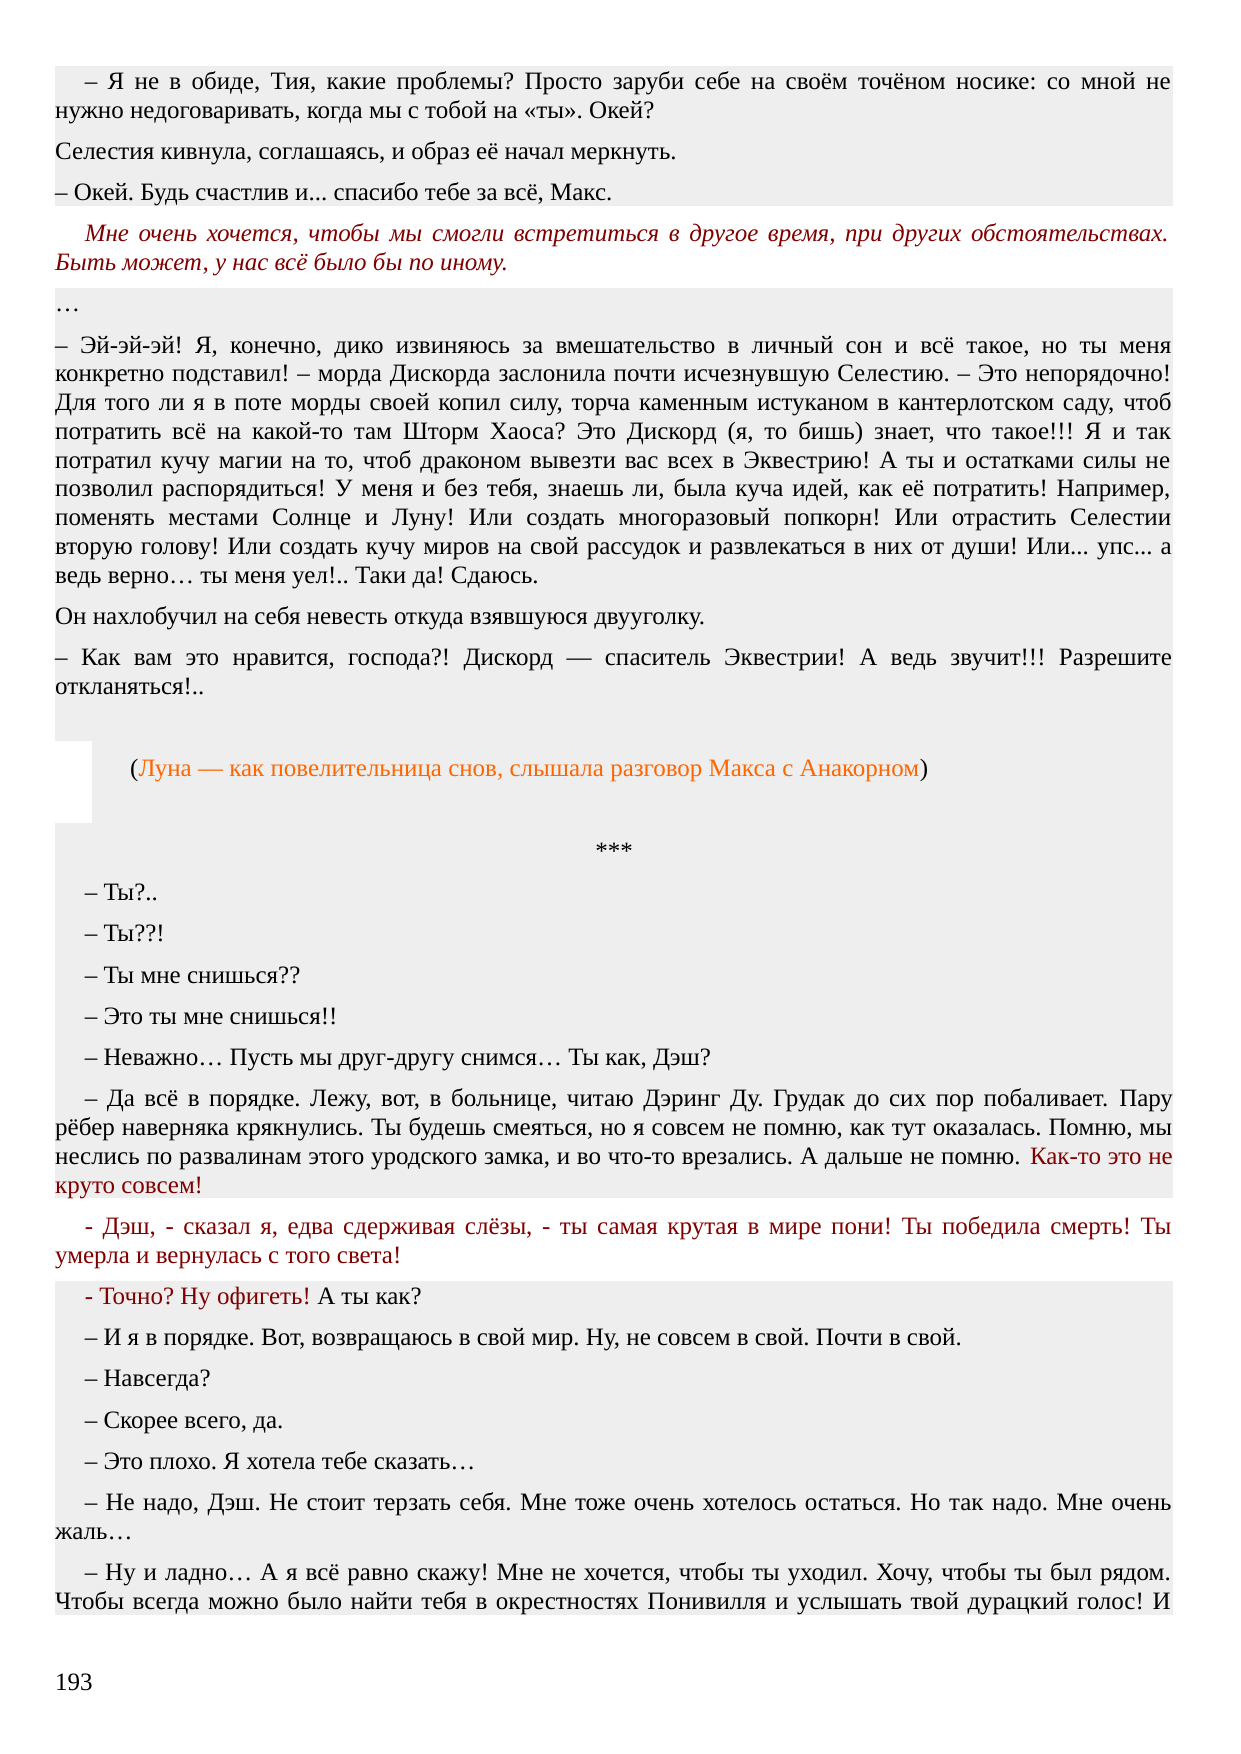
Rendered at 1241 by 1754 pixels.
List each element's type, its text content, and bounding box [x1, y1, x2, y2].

text – Ты??! [55, 918, 1173, 947]
text – Окей. Будь счастлив и... спасибо тебе за всё, Макс. [55, 177, 1173, 206]
text Он нахлобучил на себя невесть откуда взявшуюся двууголку. [55, 601, 1173, 630]
text – Ну и ладно… А я всё равно скажу! Мне не хочется, чтобы ты уходил. Хочу, чтобы ты был рядом. Чтобы всегда можно было найти тебя в окрестностях Понивилля и услышать твой дурацкий голос! И [55, 1557, 1173, 1615]
text - Дэш, - сказал я, едва сдерживая слёзы, - ты самая крутая в мире пони! Ты победила смерть! Ты умерла и вернулась с того света! [55, 1211, 1173, 1268]
text – Да всё в порядке. Лежу, вот, в больнице, читаю Дэринг Ду. Грудак до сих пор побаливает. Пару рёбер наверняка крякнулись. Ты будешь смеяться, но я совсем не помню, как тут оказалась. Помню, мы неслись по развалинам этого уродского замка, и во что-то врезались. А дальше не помню. Как-то это не круто совсем! [55, 1083, 1173, 1198]
text – Я не в обиде, Тия, какие проблемы? Просто заруби себе на своём точёном носике: со мной не нужно недоговаривать, когда мы с тобой на «ты». Окей? [55, 66, 1173, 123]
text – Навсегда? [55, 1363, 1173, 1392]
text – Это плохо. Я хотела тебе сказать… [55, 1446, 1173, 1475]
list (Луна — как повелительница снов, слышала разговор Макса с Анакорном) [92, 753, 1173, 782]
text – Ты?.. [55, 877, 1173, 906]
text – Это ты мне снишься!! [55, 1001, 1173, 1030]
text – Эй-эй-эй! Я, конечно, дико извиняюсь за вмешательство в личный сон и всё такое, но ты меня конкретно подставил! – морда Дискорда заслонила почти исчезнувшую Селестию. – Это непорядочно! Для того ли я в поте морды своей копил силу, торча каменным истуканом в кантерлотском саду, чтоб потратить всё на какой-то там Шторм Хаоса? Это Дискорд (я, то бишь) знает, что такое!!! Я и так потратил кучу магии на то, чтоб драконом вывезти вас всех в Эквестрию! А ты и остатками силы не позволил распорядиться! У меня и без тебя, знаешь ли, была куча идей, как её потратить! Например, поменять местами Солнце и Луну! Или создать многоразовый попкорн! Или отрастить Селестии вторую голову! Или создать кучу миров на свой рассудок и развлекаться в них от души! Или... упс... а ведь верно… ты меня уел!.. Таки да! Сдаюсь. [55, 330, 1173, 588]
text Селестия кивнула, соглашаясь, и образ её начал меркнуть. [55, 136, 1173, 165]
text – Ты мне снишься?? [55, 960, 1173, 988]
text *** [55, 836, 1173, 865]
text – Неважно… Пусть мы друг-другу снимся… Ты как, Дэш? [55, 1042, 1173, 1071]
text – И я в порядке. Вот, возвращаюсь в свой мир. Ну, не совсем в свой. Почти в свой. [55, 1322, 1173, 1351]
text – Скорее всего, да. [55, 1405, 1173, 1433]
text … [55, 288, 1173, 317]
text – Не надо, Дэш. Не стоит терзать себя. Мне тоже очень хотелось остаться. Но так надо. Мне очень жаль… [55, 1487, 1173, 1545]
text - Точно? Ну офигеть! А ты как? [55, 1281, 1173, 1310]
text – Как вам это нравится, господа?! Дискорд — спаситель Эквестрии! А ведь звучит!!! Разрешите откланяться!.. [55, 642, 1173, 700]
text Мне очень хочется, чтобы мы смогли встретиться в другое время, при других обстоятельствах. Быть может, у нас всё было бы по иному. [55, 218, 1173, 276]
